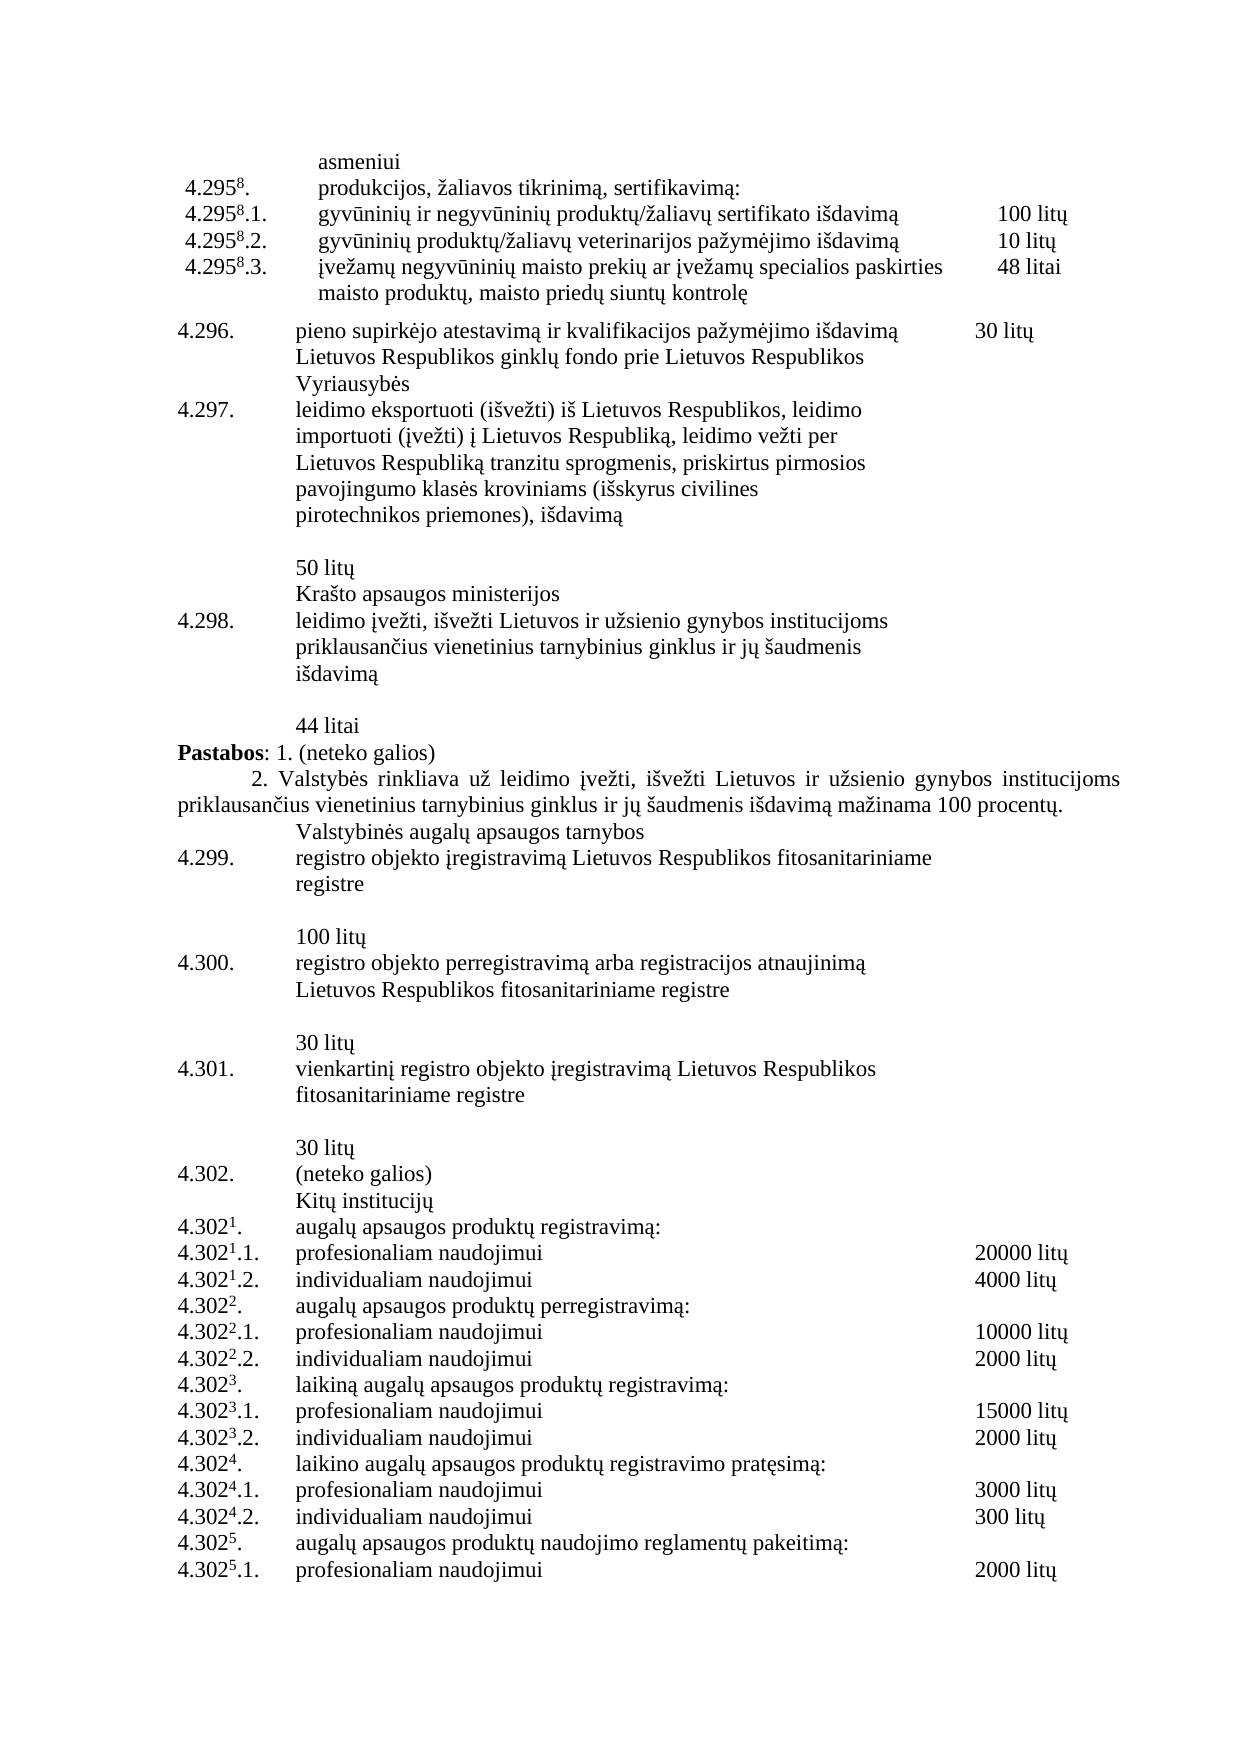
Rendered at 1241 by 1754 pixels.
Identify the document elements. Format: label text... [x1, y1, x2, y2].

table_cell gyvūninių produktų/žaliavų veterinarijos pažymėjimo išdavimą [307, 227, 986, 253]
text 4.3022. augalų apsaugos produktų perregistravimą: [177, 1292, 974, 1318]
text 4.300. registro objekto perregistravimą arba registracijos atnaujinimą Lietuvos Respublikos fitosanitariniame registre 30 litų [177, 949, 945, 1055]
text 4.3021. augalų apsaugos produktų registravimą: [177, 1213, 1122, 1239]
text 4.3022.1. profesionaliam naudojimui 10000 litų [177, 1318, 1122, 1345]
text 4.3023. laikiną augalų apsaugos produktų registravimą: [177, 1371, 974, 1397]
text pirotechnikos priemones), išdavimą 50 litų [295, 501, 945, 581]
table_cell 4.2958.2. [174, 227, 307, 253]
text Lietuvos Respubliką tranzitu sprogmenis, priskirtus pirmosios [177, 449, 1122, 475]
table_cell produkcijos, žaliavos tikrinimą, sertifikavimą: [307, 174, 986, 200]
text importuoti (įvežti) į Lietuvos Respubliką, leidimo vežti per [177, 422, 1122, 449]
table_cell [986, 174, 1148, 200]
table_cell asmeniui [307, 148, 986, 174]
table_cell 4.2958. [174, 174, 307, 200]
text 4.3023.2. individualiam naudojimui 2000 litų [177, 1424, 1063, 1450]
text Pastabos: 1. (neteko galios) [177, 739, 1122, 765]
text Lietuvos Respublikos ginklų fondo prie Lietuvos Respublikos Vyriausybės [177, 343, 945, 396]
text 4.3025. augalų apsaugos produktų naudojimo reglamentų pakeitimą: [177, 1529, 974, 1556]
text 4.3024.2. individualiam naudojimui 300 litų [177, 1503, 1078, 1529]
text 4.297. leidimo eksportuoti (išvežti) iš Lietuvos Respublikos, leidimo [177, 396, 1122, 422]
table_cell 4.2958.1. [174, 200, 307, 227]
text 4.298. leidimo įvežti, išvežti Lietuvos ir užsienio gynybos institucijoms priklausančius vienetinius tarnybinius ginklus ir jų šaudmenis išdavimą 44 litai [177, 607, 945, 739]
text 4.3025.1. profesionaliam naudojimui 2000 litų [177, 1556, 1093, 1582]
table_cell [986, 148, 1148, 174]
text 4.3024. laikino augalų apsaugos produktų registravimo pratęsimą: [177, 1450, 974, 1477]
table_cell gyvūninių ir negyvūninių produktų/žaliavų sertifikato išdavimą [307, 200, 986, 227]
text pavojingumo klasės kroviniams (išskyrus civilines [177, 475, 1122, 501]
text 4.3023.1. profesionaliam naudojimui 15000 litų [177, 1397, 1093, 1424]
text 4.3022.2. individualiam naudojimui 2000 litų [177, 1345, 1093, 1371]
text 4.3024.1. profesionaliam naudojimui 3000 litų [177, 1477, 1078, 1503]
text 4.302. (neteko galios) [177, 1160, 945, 1187]
text 4.3021.2. individualiam naudojimui 4000 litų [177, 1266, 1122, 1292]
table_cell įvežamų negyvūninių maisto prekių ar įvežamų specialios paskirties maisto produktų, maisto priedų siuntų kontrolę [307, 253, 986, 306]
table_cell 48 litai [986, 253, 1148, 306]
text Kitų institucijų [177, 1187, 945, 1213]
text 4.301. vienkartinį registro objekto įregistravimą Lietuvos Respublikos fitosanitariniame registre 30 litų [177, 1055, 945, 1160]
text 4.299. registro objekto įregistravimą Lietuvos Respublikos fitosanitariniame registre 100 litų [177, 844, 945, 949]
table_cell 100 litų [986, 200, 1148, 227]
table_cell 10 litų [986, 227, 1148, 253]
table_cell 4.2958.3. [174, 253, 307, 306]
text 4.296. pieno supirkėjo atestavimą ir kvalifikacijos pažymėjimo išdavimą 30 litų [177, 306, 1122, 343]
table_cell [174, 148, 307, 174]
text Krašto apsaugos ministerijos [177, 581, 945, 607]
text 2. Valstybės rinkliava už leidimo įvežti, išvežti Lietuvos ir užsienio gynybos institucijoms priklausančius vienetinius tarnybinius ginklus ir jų šaudmenis išdavimą mažinama 100 procentų. [177, 765, 1122, 818]
text 4.3021.1. profesionaliam naudojimui 20000 litų [177, 1239, 1137, 1266]
text Valstybinės augalų apsaugos tarnybos [177, 818, 945, 844]
